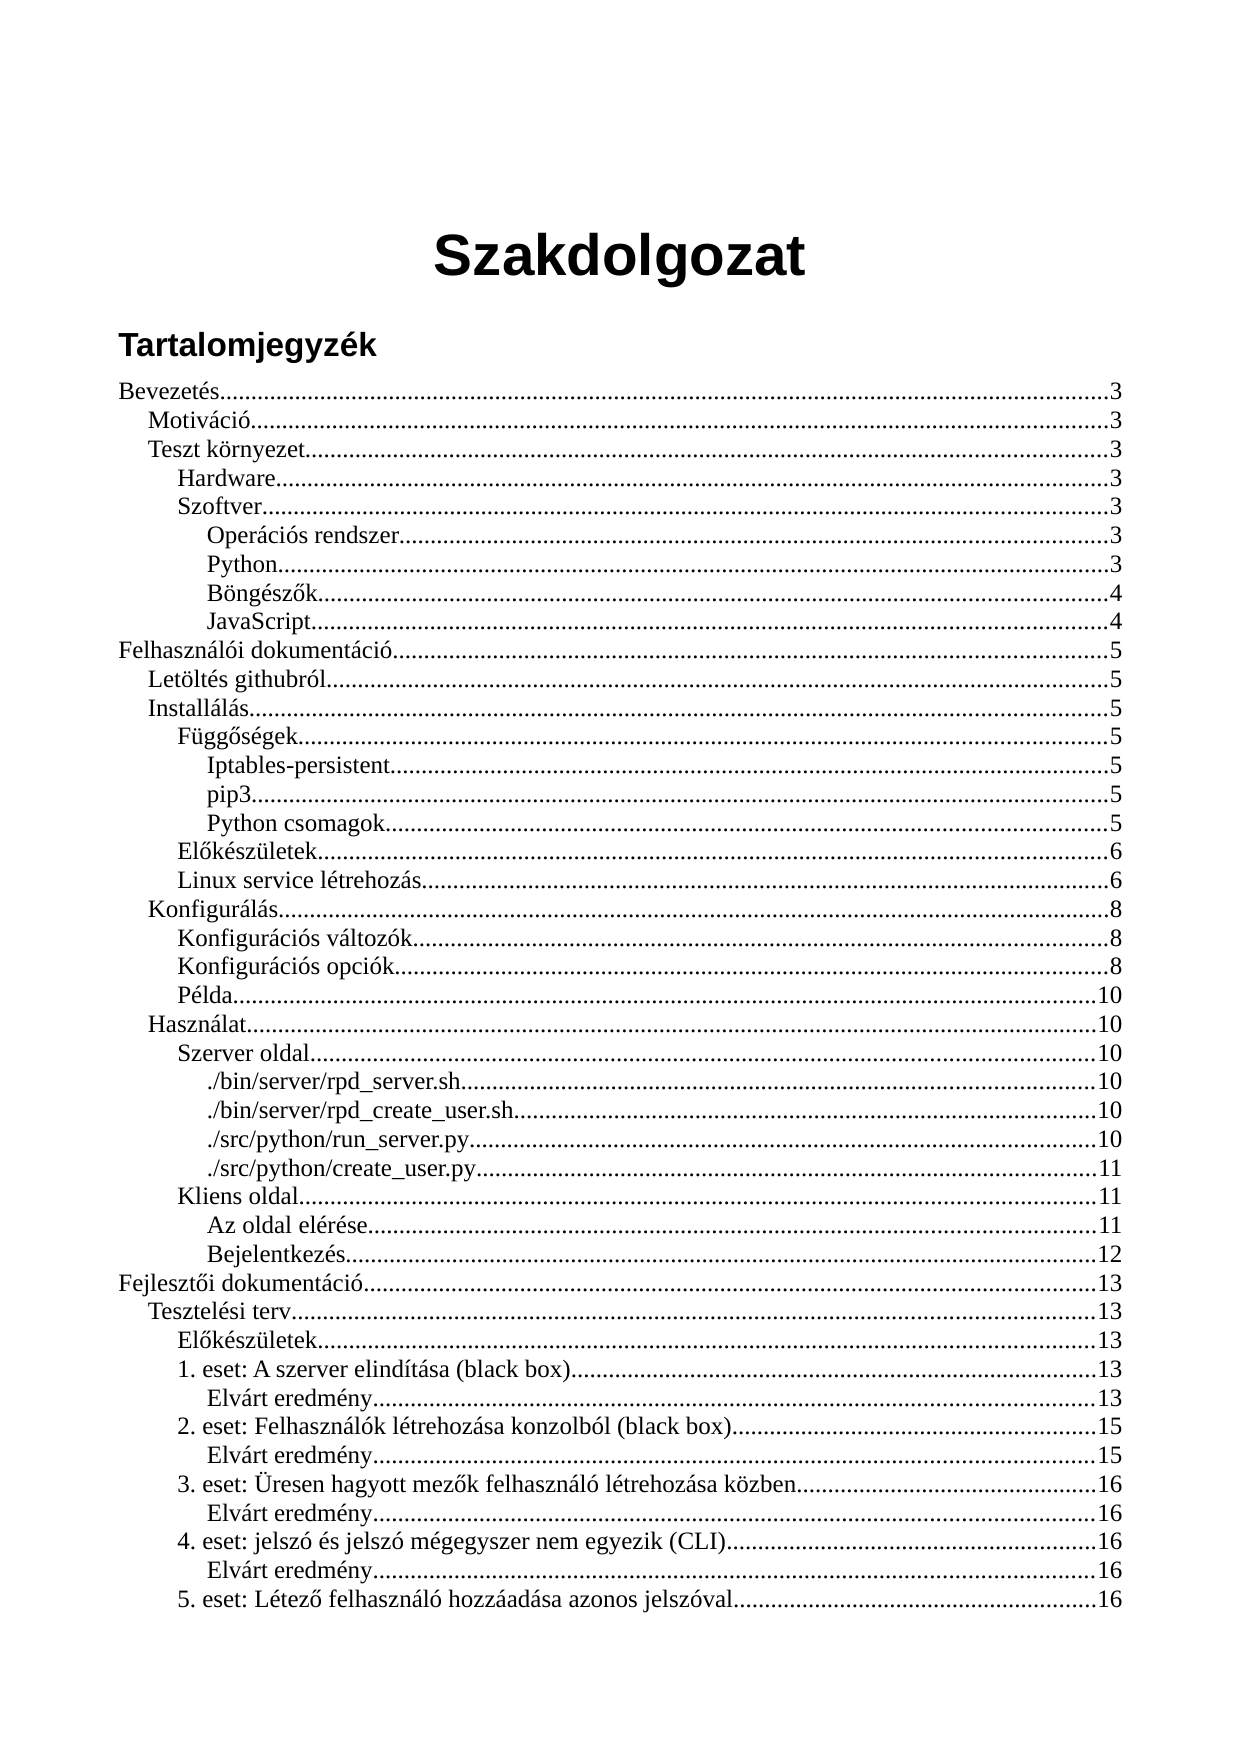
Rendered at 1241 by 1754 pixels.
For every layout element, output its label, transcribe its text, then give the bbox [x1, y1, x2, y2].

text 2. eset: Felhasználók létrehozása konzolból (black box) 15 [177, 1411, 1122, 1440]
text Függőségek 5 [177, 721, 1122, 750]
text Elvárt eredmény 15 [207, 1440, 1122, 1469]
text Szoftver 3 [177, 491, 1122, 520]
text Bejelentkezés 12 [207, 1239, 1122, 1268]
text pip3 5 [207, 779, 1122, 808]
subtitle Tartalomjegyzék [118, 326, 1122, 364]
text Operációs rendszer 3 [207, 520, 1122, 549]
text Bevezetés 3 [118, 376, 1122, 405]
text Installálás 5 [148, 693, 1122, 721]
text ./bin/server/rpd_create_user.sh 10 [207, 1095, 1122, 1124]
text Hardware 3 [177, 463, 1122, 491]
text Elvárt eredmény 16 [207, 1555, 1122, 1584]
text 5. eset: Létező felhasználó hozzáadása azonos jelszóval 16 [177, 1584, 1122, 1613]
text Konfigurálás 8 [148, 894, 1122, 923]
text Python 3 [207, 549, 1122, 578]
text Szerver oldal 10 [177, 1038, 1122, 1066]
text 3. eset: Üresen hagyott mezők felhasználó létrehozása közben 16 [177, 1469, 1122, 1498]
text ./src/python/run_server.py 10 [207, 1124, 1122, 1153]
text Fejlesztői dokumentáció 13 [118, 1268, 1122, 1296]
text Elvárt eredmény 16 [207, 1498, 1122, 1526]
text Motiváció 3 [148, 405, 1122, 434]
text Előkészületek 6 [177, 836, 1122, 865]
text Teszt környezet 3 [148, 434, 1122, 463]
text Konfigurációs opciók 8 [177, 951, 1122, 980]
text Iptables-persistent 5 [207, 750, 1122, 779]
text Felhasználói dokumentáció 5 [118, 635, 1122, 664]
text Tesztelési terv 13 [148, 1296, 1122, 1325]
text Az oldal elérése 11 [207, 1210, 1122, 1239]
text 1. eset: A szerver elindítása (black box) 13 [177, 1354, 1122, 1383]
text Python csomagok 5 [207, 808, 1122, 836]
text ./src/python/create_user.py 11 [207, 1153, 1122, 1181]
text ./bin/server/rpd_server.sh 10 [207, 1066, 1122, 1095]
text Konfigurációs változók 8 [177, 923, 1122, 951]
text Linux service létrehozás 6 [177, 865, 1122, 894]
text JavaScript 4 [207, 606, 1122, 635]
text Használat 10 [148, 1009, 1122, 1038]
text Példa 10 [177, 980, 1122, 1009]
text Böngészők 4 [207, 578, 1122, 606]
text Letöltés githubról 5 [148, 664, 1122, 693]
text Kliens oldal 11 [177, 1181, 1122, 1210]
title Szakdolgozat [118, 221, 1122, 288]
text 4. eset: jelszó és jelszó mégegyszer nem egyezik (CLI) 16 [177, 1526, 1122, 1555]
text Elvárt eredmény 13 [207, 1383, 1122, 1411]
text Előkészületek 13 [177, 1325, 1122, 1354]
